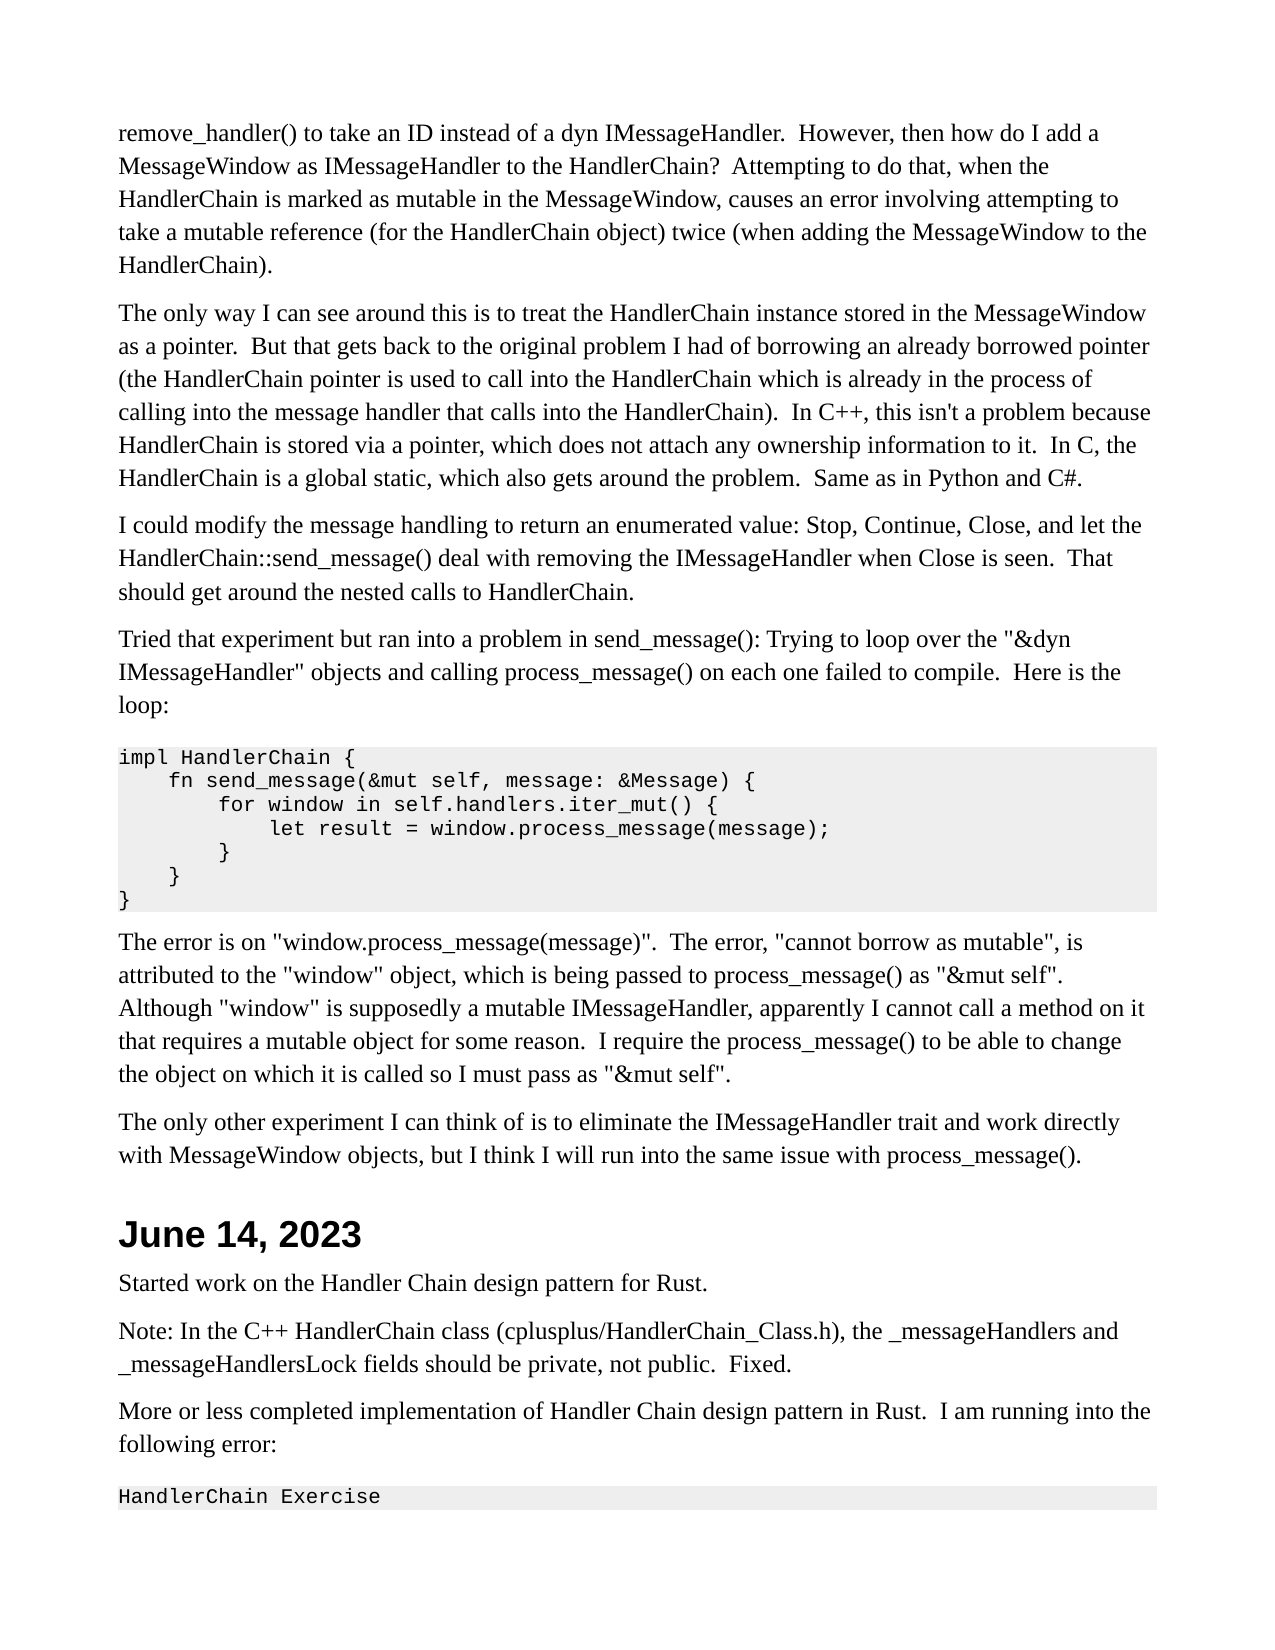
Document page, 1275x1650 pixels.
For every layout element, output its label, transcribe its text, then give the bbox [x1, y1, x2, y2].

text fn send_message(&mut self, message: &Message) { [118, 770, 1157, 794]
text let result = window.process_message(message); [118, 818, 1157, 841]
text impl HandlerChain { [118, 747, 1157, 770]
text The error is on "window.process_message(message)". The error, "cannot borrow as mutable", is attributed to the "window" object, which is being passed to process_message() as "&mut self". Although "window" is supposedly a mutable IMessageHandler, apparently I cannot call a method on it that requires a mutable object for some reason. I require the process_message() to be able to change the object on which it is called so I must pass as "&mut self". [118, 927, 1157, 1088]
subtitle June 14, 2023 [118, 1213, 1157, 1256]
text I could modify the message handling to return an enumerated value: Stop, Continue, Close, and let the HandlerChain::send_message() deal with removing the IMessageHandler when Close is seen. That should get around the nested calls to HandlerChain. [118, 511, 1157, 605]
text remove_handler() to take an ID instead of a dyn IMessageHandler. However, then how do I add a MessageWindow as IMessageHandler to the HandlerChain? Attempting to do that, when the HandlerChain is marked as mutable in the MessageWindow, causes an error involving attempting to take a mutable reference (for the HandlerChain object) twice (when adding the MessageWindow to the HandlerChain). [118, 118, 1157, 279]
text More or less completed implementation of Handler Chain design pattern in Rust. I am running into the following error: [118, 1396, 1157, 1458]
text } [118, 841, 1157, 865]
text HandlerChain Exercise [118, 1486, 1157, 1510]
text } [118, 889, 1157, 912]
text Tried that experiment but ran into a problem in send_message(): Trying to loop over the "&dyn IMessageHandler" objects and calling process_message() on each one failed to compile. Here is the loop: [118, 624, 1157, 719]
text Note: In the C++ HandlerChain class (cplusplus/HandlerChain_Class.h), the _messageHandlers and _messageHandlersLock fields should be private, not public. Fixed. [118, 1316, 1157, 1378]
text The only other experiment I can think of is to eliminate the IMessageHandler trait and work directly with MessageWindow objects, but I think I will run into the same issue with process_message(). [118, 1107, 1157, 1169]
text The only way I can see around this is to treat the HandlerChain instance stored in the MessageWindow as a pointer. But that gets back to the original problem I had of borrowing an already borrowed pointer (the HandlerChain pointer is used to call into the HandlerChain which is already in the process of calling into the message handler that calls into the HandlerChain). In C++, this isn't a problem because HandlerChain is stored via a pointer, which does not attach any ownership information to it. In C, the HandlerChain is a global static, which also gets around the problem. Same as in Python and C#. [118, 298, 1157, 492]
text } [118, 865, 1157, 889]
text Started work on the Handler Chain design pattern for Rust. [118, 1268, 1157, 1297]
text for window in self.handlers.iter_mut() { [118, 794, 1157, 818]
